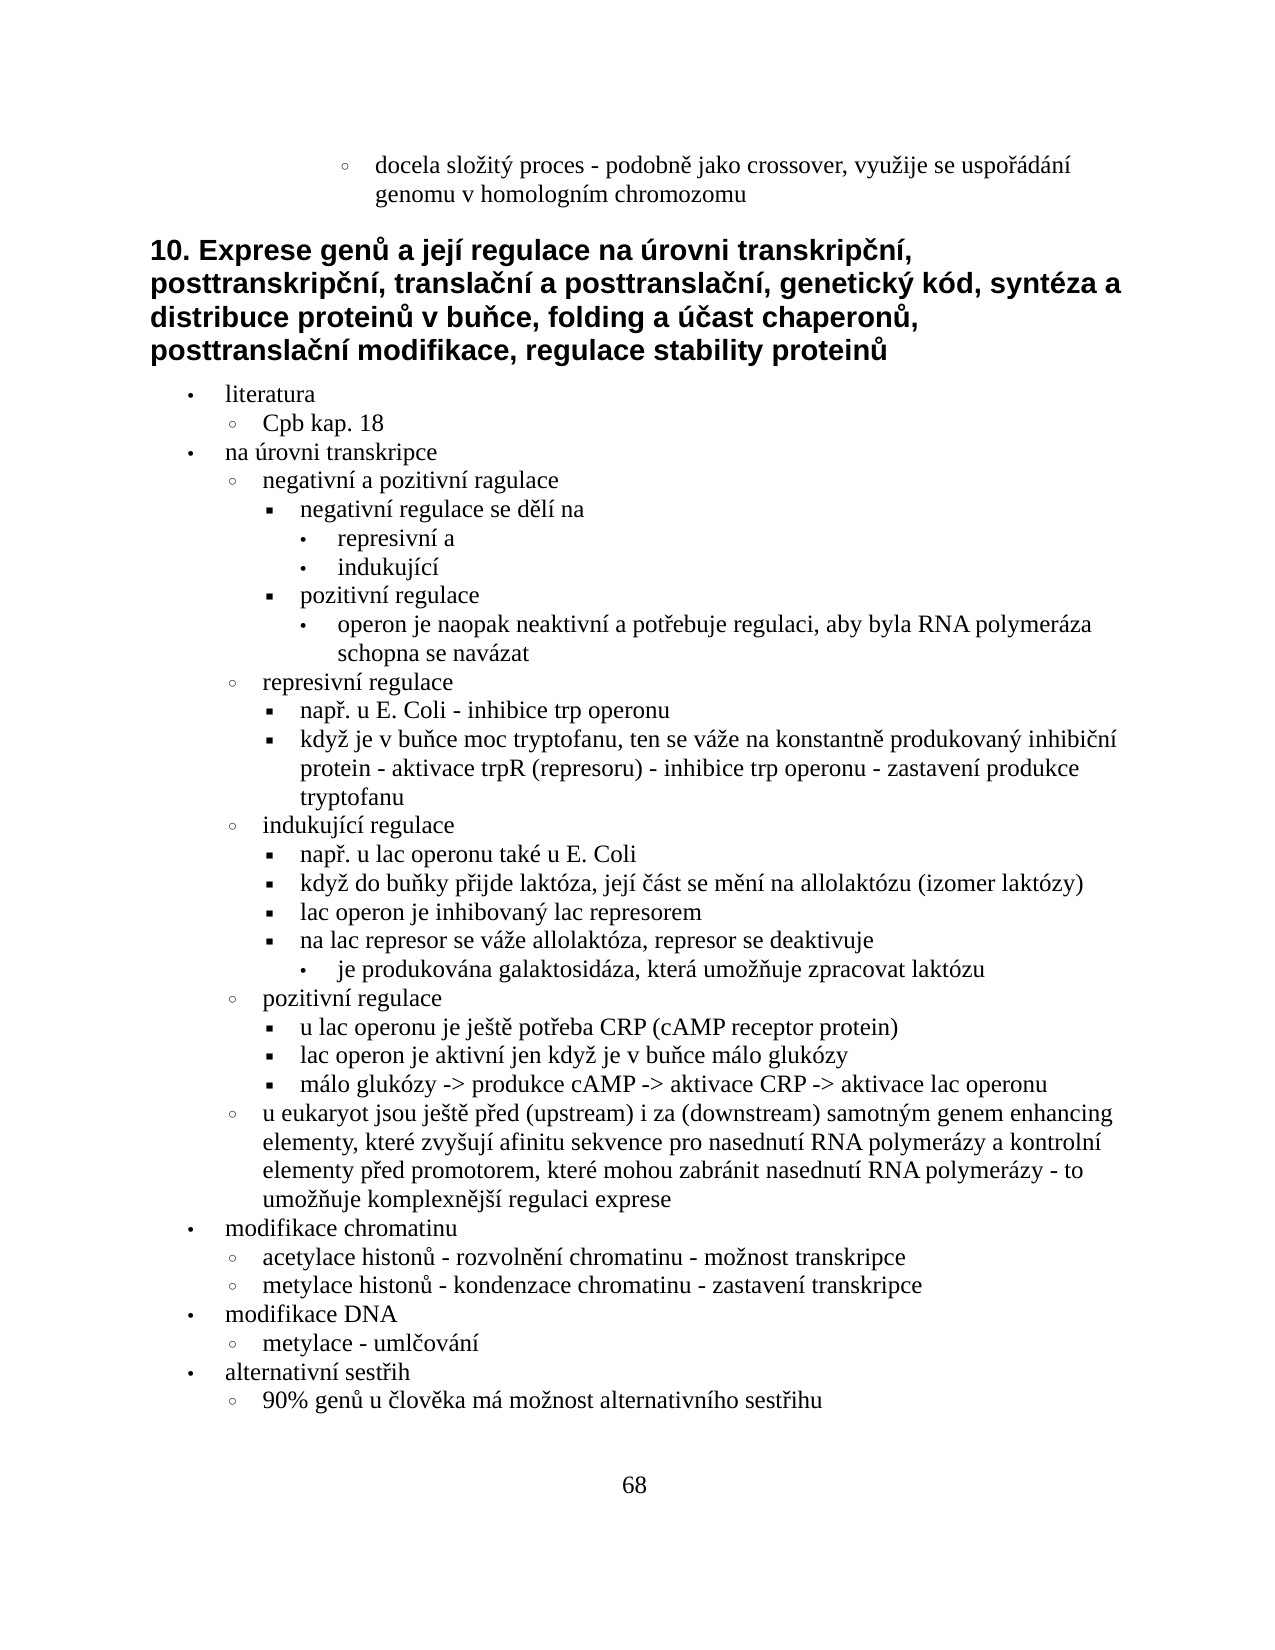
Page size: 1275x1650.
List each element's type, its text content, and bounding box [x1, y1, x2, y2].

list když do buňky přijde laktóza, její část se mění na allolaktózu (izomer laktózy) [262, 868, 1125, 897]
list lac operon je inhibovaný lac represorem [262, 897, 1125, 925]
list málo glukózy -> produkce cAMP -> aktivace CRP -> aktivace lac operonu [262, 1069, 1125, 1098]
list 90% genů u člověka má možnost alternativního sestřihu [225, 1385, 1125, 1414]
list alternativní sestřih [187, 1357, 1125, 1385]
list docela složitý proces - podobně jako crossover, využije se uspořádání genomu v homologním chromozomu [337, 150, 1125, 207]
list modifikace chromatinu [187, 1213, 1125, 1242]
list lac operon je aktivní jen když je v buňce málo glukózy [262, 1040, 1125, 1069]
list represivní a [300, 523, 1125, 552]
list negativní a pozitivní ragulace [225, 465, 1125, 494]
subtitle 10. Exprese genů a její regulace na úrovni transkripční, posttranskripční, translační a posttranslační, genetický kód, syntéza a distribuce proteinů v buňce, folding a účast chaperonů, posttranslační modifikace, regulace stability proteinů [150, 232, 1125, 367]
list když je v buňce moc tryptofanu, ten se váže na konstantně produkovaný inhibiční protein - aktivace trpR (represoru) - inhibice trp operonu - zastavení produkce tryptofanu [262, 724, 1125, 810]
list negativní regulace se dělí na [262, 494, 1125, 523]
list metylace - umlčování [225, 1328, 1125, 1357]
list u lac operonu je ještě potřeba CRP (cAMP receptor protein) [262, 1012, 1125, 1040]
list acetylace histonů - rozvolnění chromatinu - možnost transkripce [225, 1242, 1125, 1270]
list pozitivní regulace [225, 983, 1125, 1012]
list operon je naopak neaktivní a potřebuje regulaci, aby byla RNA polymeráza schopna se navázat [300, 609, 1125, 667]
list pozitivní regulace [262, 580, 1125, 609]
list indukující regulace [225, 810, 1125, 839]
list literatura [187, 379, 1125, 408]
list je produkována galaktosidáza, která umožňuje zpracovat laktózu [300, 954, 1125, 983]
list u eukaryot jsou ještě před (upstream) i za (downstream) samotným genem enhancing elementy, které zvyšují afinitu sekvence pro nasednutí RNA polymerázy a kontrolní elementy před promotorem, které mohou zabránit nasednutí RNA polymerázy - to umožňuje komplexnější regulaci exprese [225, 1098, 1125, 1213]
list na lac represor se váže allolaktóza, represor se deaktivuje [262, 925, 1125, 954]
list modifikace DNA [187, 1299, 1125, 1328]
list Cpb kap. 18 [225, 408, 1125, 437]
list represivní regulace [225, 667, 1125, 695]
list např. u lac operonu také u E. Coli [262, 839, 1125, 868]
list metylace histonů - kondenzace chromatinu - zastavení transkripce [225, 1270, 1125, 1299]
list např. u E. Coli - inhibice trp operonu [262, 695, 1125, 724]
list na úrovni transkripce [187, 437, 1125, 465]
list indukující [300, 552, 1125, 580]
